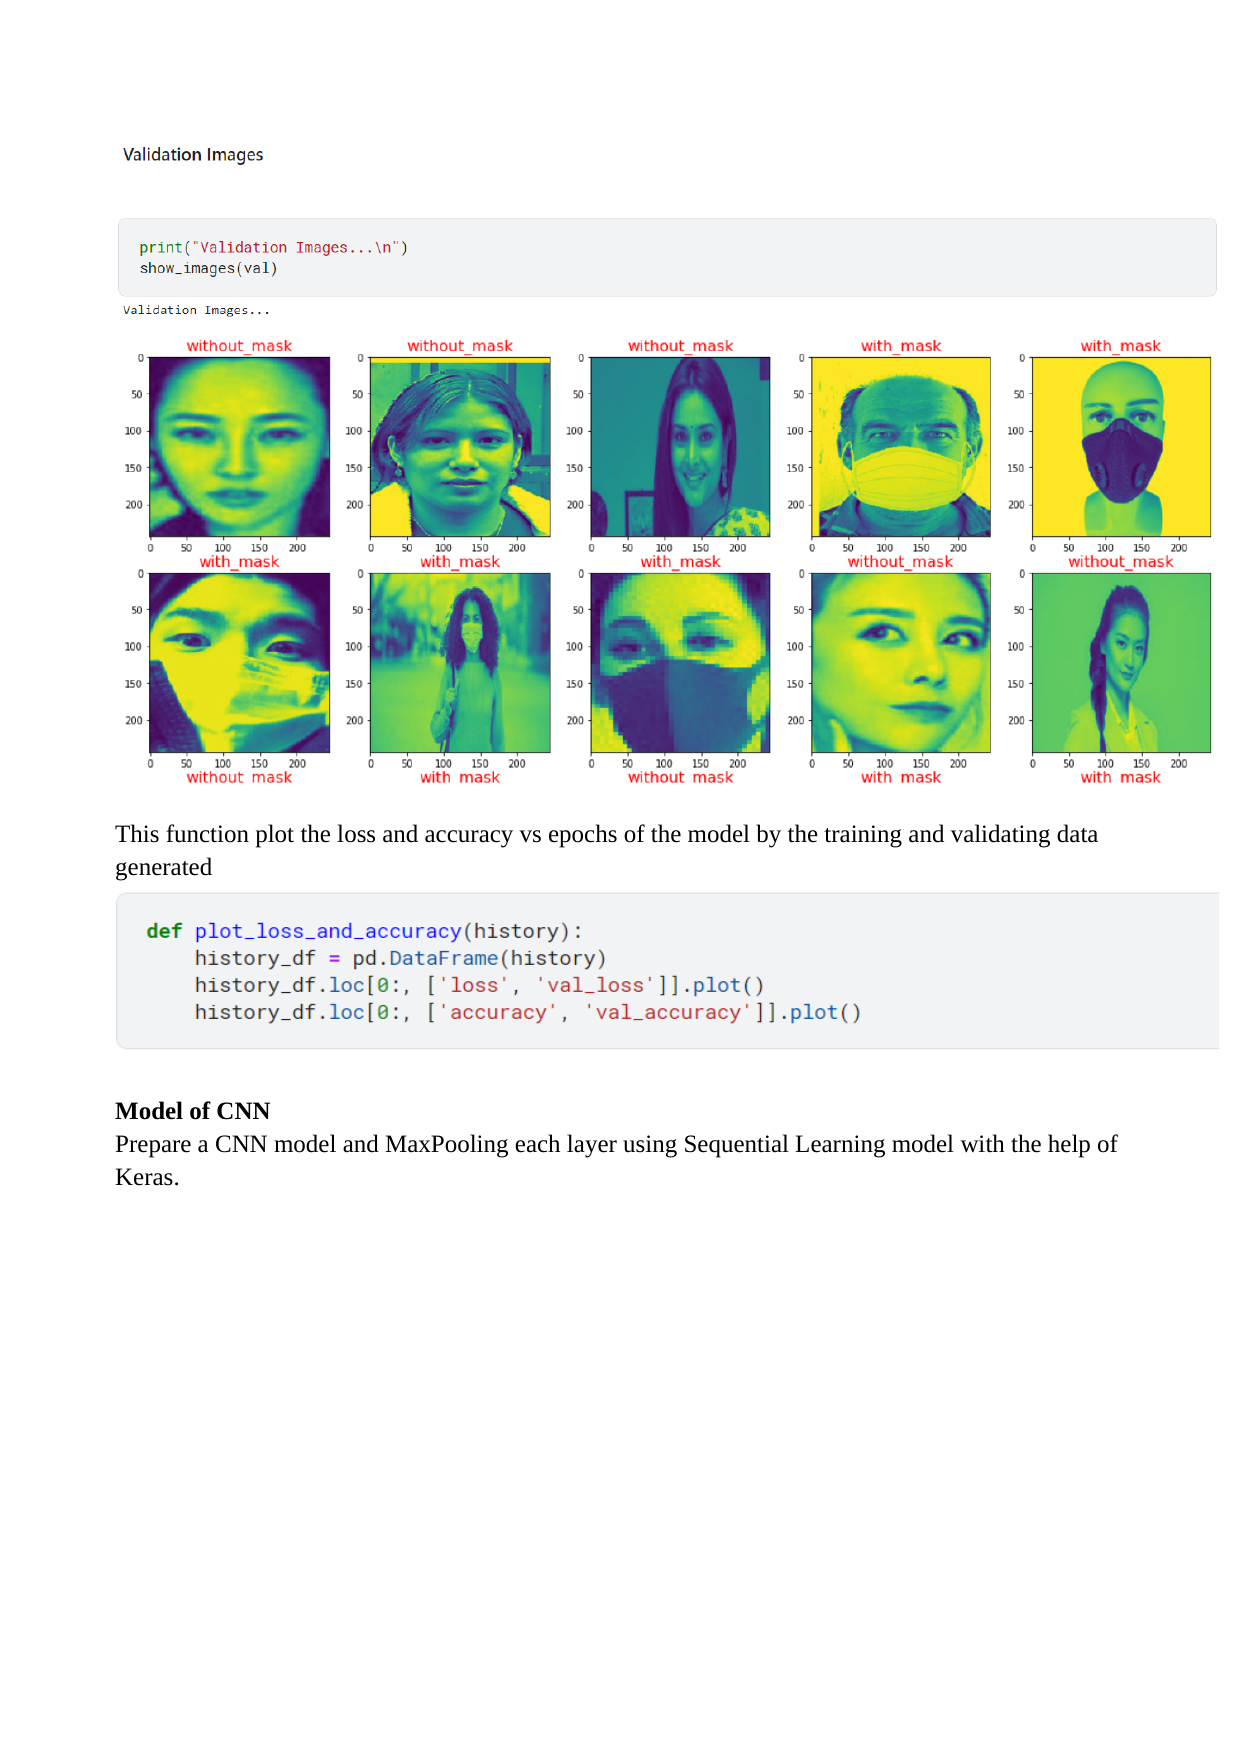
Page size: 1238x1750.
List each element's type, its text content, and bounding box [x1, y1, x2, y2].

picture [115, 885, 1220, 1059]
picture [115, 141, 1220, 783]
text Prepare a CNN model and MaxPooling each layer using Sequential Learning model with the help of Keras. [115, 1129, 1133, 1191]
text This function plot the loss and accuracy vs epochs of the model by the training and validating data generated [115, 819, 1133, 881]
text Model of CNN [115, 1096, 1133, 1124]
